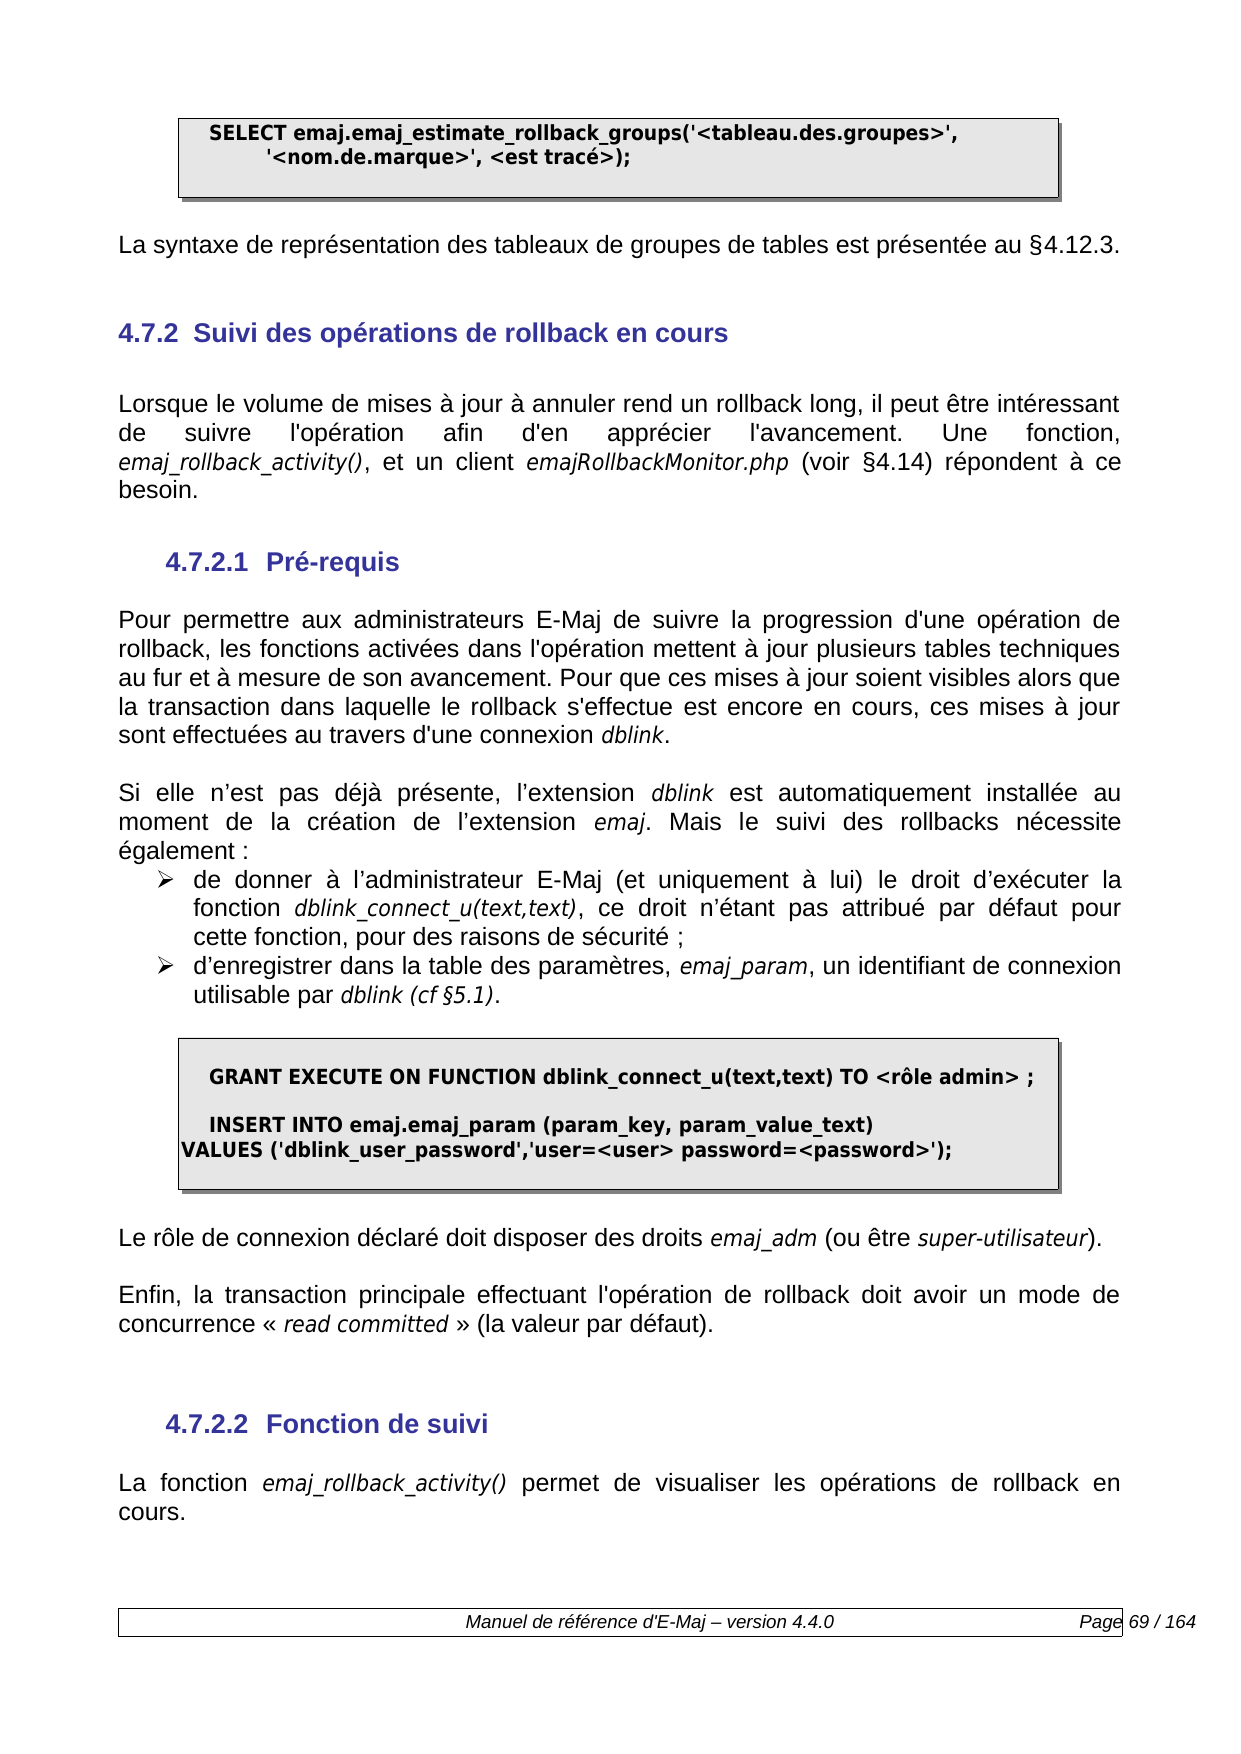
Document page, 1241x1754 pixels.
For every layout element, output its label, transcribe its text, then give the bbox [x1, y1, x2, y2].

text INSERT INTO emaj.emaj_param (param_key, param_value_text) VALUES ('dblink_user_password','user=<user> password=<password>'); [179, 1110, 1058, 1159]
subtitle Pré-requis [165, 546, 1122, 577]
list de donner à l’administrateur E-Maj (et uniquement à lui) le droit d’exécuter la fonction dblink_connect_u(text,text), ce droit n’étant pas attribué par défaut pour cette fonction, pour des raisons de sécurité ; [156, 864, 1122, 951]
text Si elle n’est pas déjà présente, l’extension dblink est automatiquement installée au moment de la création de l’extension emaj. Mais le suivi des rollbacks nécessite également : [118, 778, 1122, 864]
list d’enregistrer dans la table des paramètres, emaj_param, un identifiant de connexion utilisable par dblink (cf §5.1). [156, 951, 1122, 1009]
text Lorsque le volume de mises à jour à annuler rend un rollback long, il peut être intéressant de suivre l'opération afin d'en apprécier l'avancement. Une fonction, emaj_rollback_activity(), et un client emajRollbackMonitor.php (voir §4.14) répondent à ce besoin. [118, 389, 1122, 504]
text La syntaxe de représentation des tableaux de groupes de tables est présentée au §4.12.3. [118, 230, 1122, 259]
text Le rôle de connexion déclaré doit disposer des droits emaj_adm (ou être super-utilisateur). [118, 1223, 1122, 1251]
text Enfin, la transaction principale effectuant l'opération de rollback doit avoir un mode de concurrence « read committed » (la valeur par défaut). [118, 1280, 1122, 1338]
text '<nom.de.marque>', <est tracé>); [179, 142, 1058, 167]
text GRANT EXECUTE ON FUNCTION dblink_connect_u(text,text) TO <rôle admin> ; [179, 1062, 1058, 1086]
text Pour permettre aux administrateurs E-Maj de suivre la progression d'une opération de rollback, les fonctions activées dans l'opération mettent à jour plusieurs tables techniques au fur et à mesure de son avancement. Pour que ces mises à jour soient visibles alors que la transaction dans laquelle le rollback s'effectue est encore en cours, ces mises à jour sont effectuées au travers d'une connexion dblink. [118, 606, 1122, 749]
text SELECT emaj.emaj_estimate_rollback_groups('<tableau.des.groupes>', [179, 119, 1058, 142]
subtitle Suivi des opérations de rollback en cours [118, 317, 1122, 348]
text La fonction emaj_rollback_activity() permet de visualiser les opérations de rollback en cours. [118, 1468, 1122, 1525]
subtitle Fonction de suivi [165, 1408, 1122, 1439]
